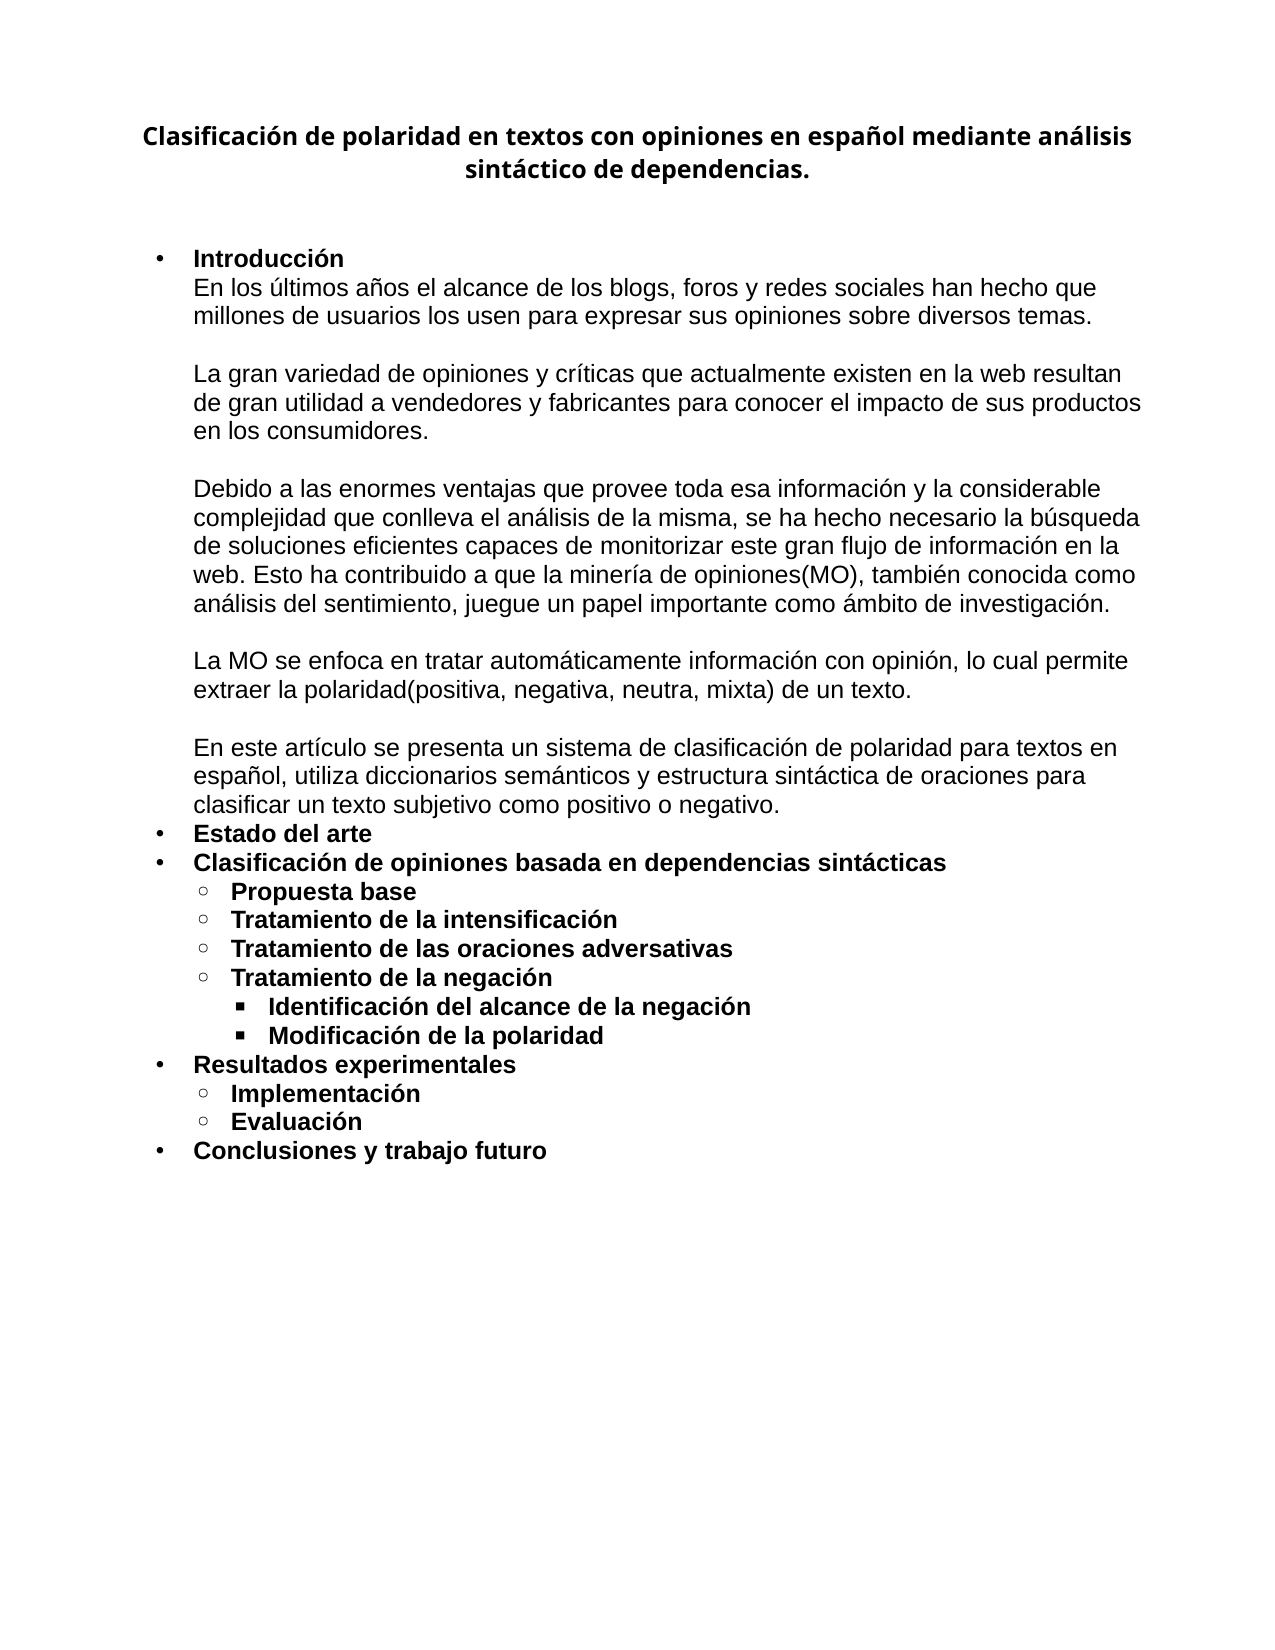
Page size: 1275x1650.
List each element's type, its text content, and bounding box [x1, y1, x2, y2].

list Tratamiento de la negación [193, 963, 1157, 992]
list Resultados experimentales [156, 1050, 1157, 1078]
list En los últimos años el alcance de los blogs, foros y redes sociales han hecho que millones de usuarios los usen para expresar sus opiniones sobre diversos temas. [156, 273, 1157, 330]
list La MO se enfoca en tratar automáticamente información con opinión, lo cual permite extraer la polaridad(positiva, negativa, neutra, mixta) de un texto. [156, 646, 1157, 704]
list Evaluación [193, 1107, 1157, 1136]
list Estado del arte [156, 819, 1157, 848]
list Implementación [193, 1078, 1157, 1107]
list Conclusiones y trabajo futuro [156, 1136, 1157, 1165]
list Clasificación de opiniones basada en dependencias sintácticas [156, 848, 1157, 877]
list Tratamiento de las oraciones adversativas [193, 934, 1157, 963]
list La gran variedad de opiniones y críticas que actualmente existen en la web resultan de gran utilidad a vendedores y fabricantes para conocer el impacto de sus productos en los consumidores. [156, 359, 1157, 445]
text Clasificación de polaridad en textos con opiniones en español mediante análisis sintáctico de dependencias. [118, 118, 1157, 186]
list Identificación del alcance de la negación [231, 992, 1157, 1021]
list Debido a las enormes ventajas que provee toda esa información y la considerable complejidad que conlleva el análisis de la misma, se ha hecho necesario la búsqueda de soluciones eficientes capaces de monitorizar este gran flujo de información en la web. Esto ha contribuido a que la minería de opiniones(MO), también conocida como análisis del sentimiento, juegue un papel importante como ámbito de investigación. [156, 474, 1157, 618]
list En este artículo se presenta un sistema de clasificación de polaridad para textos en español, utiliza diccionarios semánticos y estructura sintáctica de oraciones para clasificar un texto subjetivo como positivo o negativo. [156, 733, 1157, 819]
list Propuesta base [193, 877, 1157, 905]
list Introducción [156, 244, 1157, 273]
list Tratamiento de la intensificación [193, 905, 1157, 934]
list Modificación de la polaridad [231, 1021, 1157, 1050]
